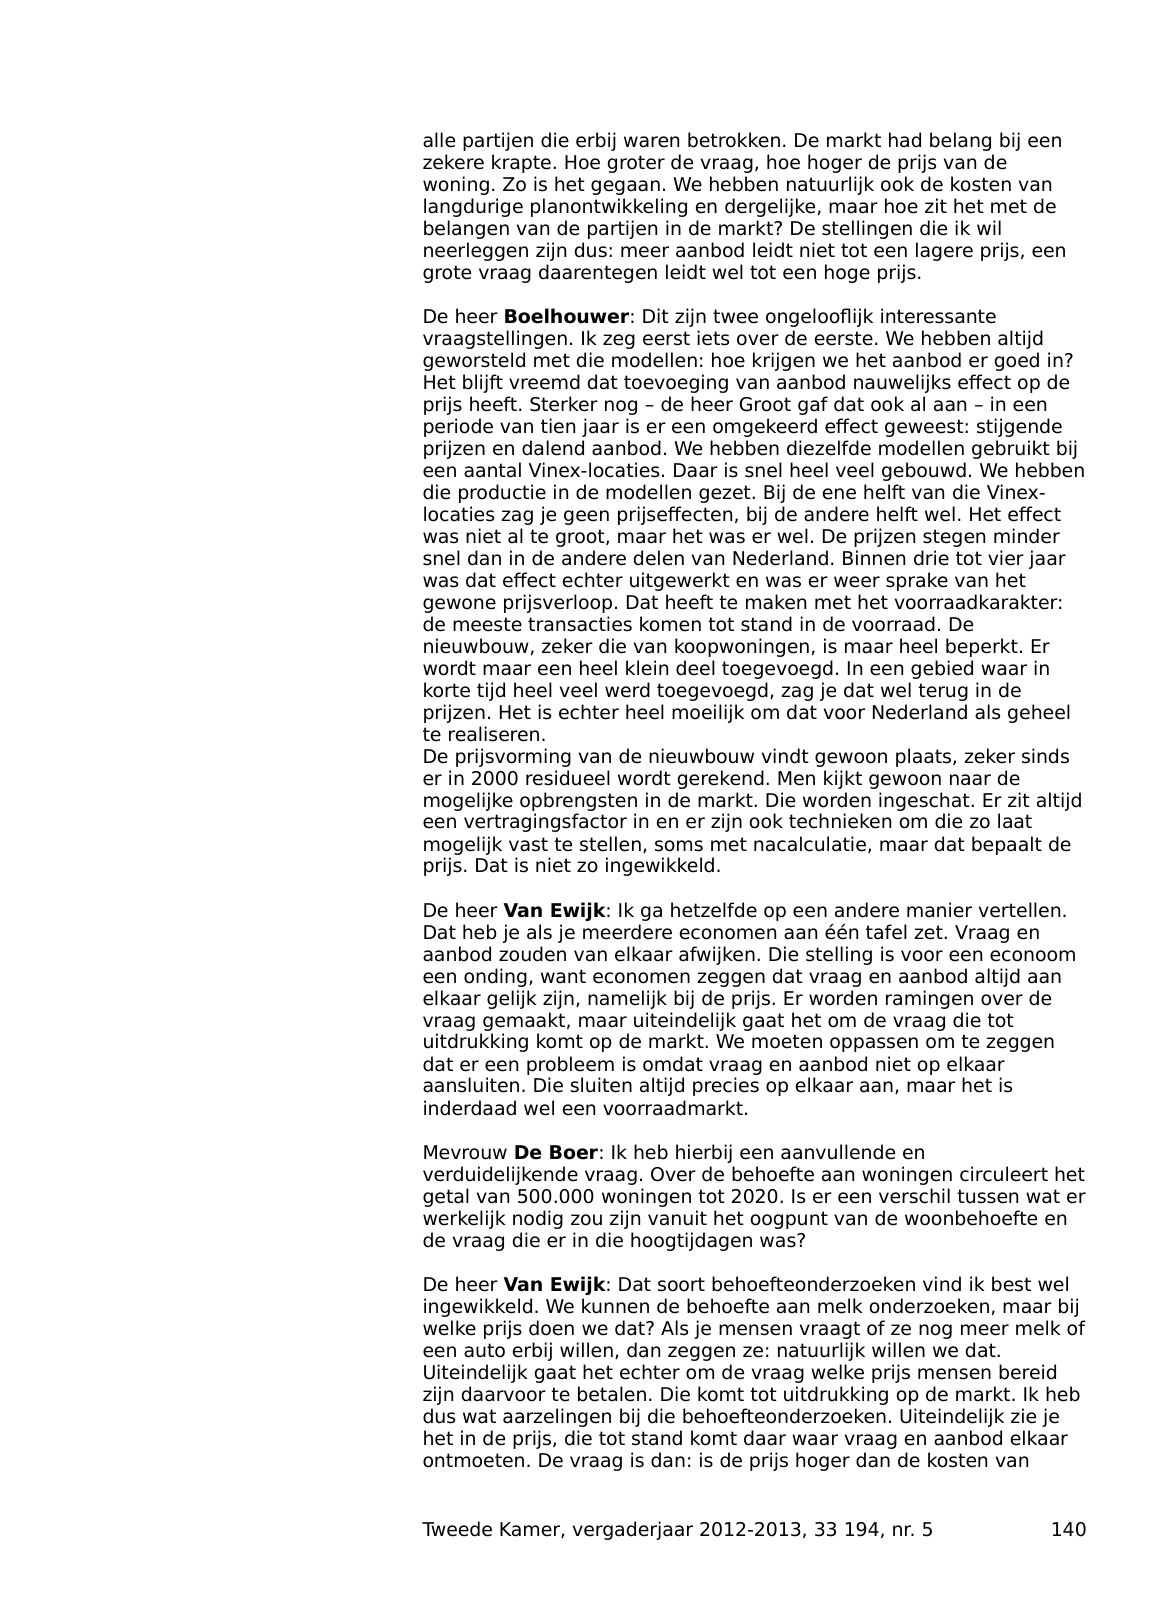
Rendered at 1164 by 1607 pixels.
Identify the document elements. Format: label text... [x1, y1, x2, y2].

text De prijsvorming van de nieuwbouw vindt gewoon plaats, zeker sinds er in 2000 residueel wordt gerekend. Men kijkt gewoon naar de mogelijke opbrengsten in de markt. Die worden ingeschat. Er zit altijd een vertragingsfactor in en er zijn ook technieken om die zo laat mogelijk vast te stellen, soms met nacalculatie, maar dat bepaalt de prijs. Dat is niet zo ingewikkeld. [422, 746, 1087, 877]
text De heer Van Ewijk: Ik ga hetzelfde op een andere manier vertellen. Dat heb je als je meerdere economen aan één tafel zet. Vraag en aanbod zouden van elkaar afwijken. Die stelling is voor een econoom een onding, want economen zeggen dat vraag en aanbod altijd aan elkaar gelijk zijn, namelijk bij de prijs. Er worden ramingen over de vraag gemaakt, maar uiteindelijk gaat het om de vraag die tot uitdrukking komt op de markt. We moeten oppassen om te zeggen dat er een probleem is omdat vraag en aanbod niet op elkaar aansluiten. Die sluiten altijd precies op elkaar aan, maar het is inderdaad wel een voorraadmarkt. [422, 899, 1087, 1119]
text De heer Van Ewijk: Dat soort behoefteonderzoeken vind ik best wel ingewikkeld. We kunnen de behoefte aan melk onderzoeken, maar bij welke prijs doen we dat? Als je mensen vraagt of ze nog meer melk of een auto erbij willen, dan zeggen ze: natuurlijk willen we dat. Uiteindelijk gaat het echter om de vraag welke prijs mensen bereid zijn daarvoor te betalen. Die komt tot uitdrukking op de markt. Ik heb dus wat aarzelingen bij die behoefteonderzoeken. Uiteindelijk zie je het in de prijs, die tot stand komt daar waar vraag en aanbod elkaar ontmoeten. De vraag is dan: is de prijs hoger dan de kosten van [422, 1274, 1087, 1471]
text alle partijen die erbij waren betrokken. De markt had belang bij een zekere krapte. Hoe groter de vraag, hoe hoger de prijs van de woning. Zo is het gegaan. We hebben natuurlijk ook de kosten van langdurige planontwikkeling en dergelijke, maar hoe zit het met de belangen van de partijen in de markt? De stellingen die ik wil neerleggen zijn dus: meer aanbod leidt niet tot een lagere prijs, een grote vraag daarentegen leidt wel tot een hoge prijs. [422, 130, 1087, 284]
text Mevrouw De Boer: Ik heb hierbij een aanvullende en verduidelijkende vraag. Over de behoefte aan woningen circuleert het getal van 500.000 woningen tot 2020. Is er een verschil tussen wat er werkelijk nodig zou zijn vanuit het oogpunt van de woonbehoefte en de vraag die er in die hoogtijdagen was? [422, 1142, 1087, 1251]
text De heer Boelhouwer: Dit zijn twee ongelooflijk interessante vraagstellingen. Ik zeg eerst iets over de eerste. We hebben altijd geworsteld met die modellen: hoe krijgen we het aanbod er goed in? Het blijft vreemd dat toevoeging van aanbod nauwelijks effect op de prijs heeft. Sterker nog – de heer Groot gaf dat ook al aan – in een periode van tien jaar is er een omgekeerd effect geweest: stijgende prijzen en dalend aanbod. We hebben diezelfde modellen gebruikt bij een aantal Vinex-locaties. Daar is snel heel veel gebouwd. We hebben die productie in de modellen gezet. Bij de ene helft van die Vinex-locaties zag je geen prijseffecten, bij de andere helft wel. Het effect was niet al te groot, maar het was er wel. De prijzen stegen minder snel dan in de andere delen van Nederland. Binnen drie tot vier jaar was dat effect echter uitgewerkt en was er weer sprake van het gewone prijsverloop. Dat heeft te maken met het voorraadkarakter: de meeste transacties komen tot stand in de voorraad. De nieuwbouw, zeker die van koopwoningen, is maar heel beperkt. Er wordt maar een heel klein deel toegevoegd. In een gebied waar in korte tijd heel veel werd toegevoegd, zag je dat wel terug in de prijzen. Het is echter heel moeilijk om dat voor Nederland als geheel te realiseren. [422, 306, 1087, 746]
